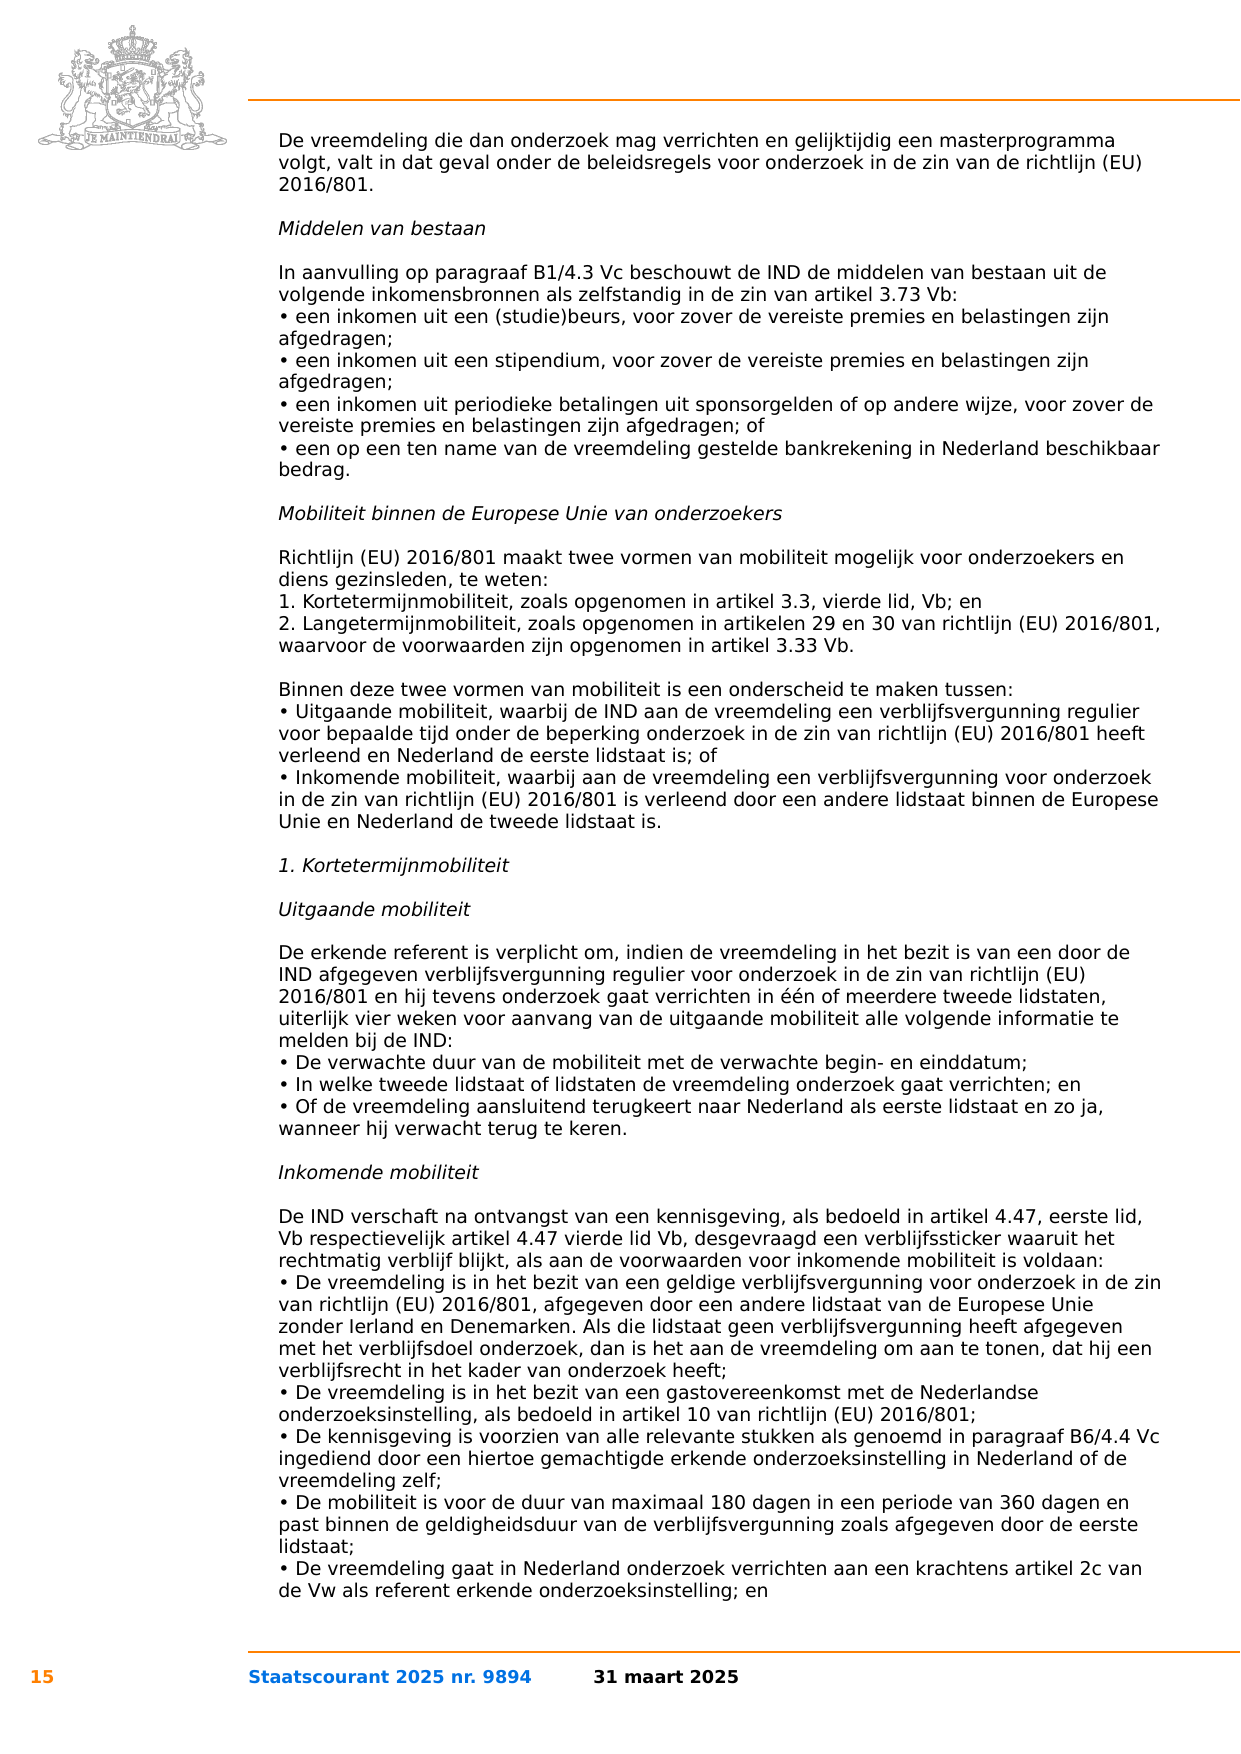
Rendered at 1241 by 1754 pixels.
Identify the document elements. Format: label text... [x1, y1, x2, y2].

text Richtlijn (EU) 2016/801 maakt twee vormen van mobiliteit mogelijk voor onderzoekers en diens gezinsleden, te weten: [278, 547, 1163, 591]
text In aanvulling op paragraaf B1/4.3 Vc beschouwt de IND de middelen van bestaan uit de volgende inkomensbronnen als zelfstandig in de zin van artikel 3.73 Vb: [278, 262, 1163, 306]
text • Of de vreemdeling aansluitend terugkeert naar Nederland als eerste lidstaat en zo ja, wanneer hij verwacht terug te keren. [278, 1096, 1163, 1140]
subtitle Middelen van bestaan [278, 218, 1163, 240]
text Binnen deze twee vormen van mobiliteit is een onderscheid te maken tussen: [278, 679, 1163, 701]
text • De vreemdeling gaat in Nederland onderzoek verrichten aan een krachtens artikel 2c van de Vw als referent erkende onderzoeksinstelling; en [278, 1557, 1163, 1601]
subtitle 1. Kortetermijnmobiliteit [278, 854, 1163, 877]
text De vreemdeling die dan onderzoek mag verrichten en gelijktijdig een masterprogramma volgt, valt in dat geval onder de beleidsregels voor onderzoek in de zin van de richtlijn (EU) 2016/801. [278, 130, 1163, 196]
text • een inkomen uit een stipendium, voor zover de vereiste premies en belastingen zijn afgedragen; [278, 349, 1163, 393]
text • De vreemdeling is in het bezit van een geldige verblijfsvergunning voor onderzoek in de zin van richtlijn (EU) 2016/801, afgegeven door een andere lidstaat van de Europese Unie zonder Ierland en Denemarken. Als die lidstaat geen verblijfsvergunning heeft afgegeven met het verblijfsdoel onderzoek, dan is het aan de vreemdeling om aan te tonen, dat hij een verblijfsrecht in het kader van onderzoek heeft; [278, 1272, 1163, 1382]
text 1. Kortetermijnmobiliteit, zoals opgenomen in artikel 3.3, vierde lid, Vb; en [278, 591, 1163, 613]
text De erkende referent is verplicht om, indien de vreemdeling in het bezit is van een door de IND afgegeven verblijfsvergunning regulier voor onderzoek in de zin van richtlijn (EU) 2016/801 en hij tevens onderzoek gaat verrichten in één of meerdere tweede lidstaten, uiterlijk vier weken voor aanvang van de uitgaande mobiliteit alle volgende informatie te melden bij de IND: [278, 942, 1163, 1052]
text De IND verschaft na ontvangst van een kennisgeving, als bedoeld in artikel 4.47, eerste lid, Vb respectievelijk artikel 4.47 vierde lid Vb, desgevraagd een verblijfssticker waaruit het rechtmatig verblijf blijkt, als aan de voorwaarden voor inkomende mobiliteit is voldaan: [278, 1206, 1163, 1272]
picture [38, 25, 227, 150]
text • De kennisgeving is voorzien van alle relevante stukken als genoemd in paragraaf B6/4.4 Vc ingediend door een hiertoe gemachtigde erkende onderzoeksinstelling in Nederland of de vreemdeling zelf; [278, 1426, 1163, 1492]
subtitle Inkomende mobiliteit [278, 1162, 1163, 1184]
text • een op een ten name van de vreemdeling gestelde bankrekening in Nederland beschikbaar bedrag. [278, 437, 1163, 481]
subtitle Uitgaande mobiliteit [278, 898, 1163, 920]
subtitle Mobiliteit binnen de Europese Unie van onderzoekers [278, 503, 1163, 525]
text 2. Langetermijnmobiliteit, zoals opgenomen in artikelen 29 en 30 van richtlijn (EU) 2016/801, waarvoor de voorwaarden zijn opgenomen in artikel 3.33 Vb. [278, 613, 1163, 657]
text • Inkomende mobiliteit, waarbij aan de vreemdeling een verblijfsvergunning voor onderzoek in de zin van richtlijn (EU) 2016/801 is verleend door een andere lidstaat binnen de Europese Unie en Nederland de tweede lidstaat is. [278, 767, 1163, 833]
text • Uitgaande mobiliteit, waarbij de IND aan de vreemdeling een verblijfsvergunning regulier voor bepaalde tijd onder de beperking onderzoek in de zin van richtlijn (EU) 2016/801 heeft verleend en Nederland de eerste lidstaat is; of [278, 701, 1163, 767]
text • een inkomen uit een (studie)beurs, voor zover de vereiste premies en belastingen zijn afgedragen; [278, 306, 1163, 349]
text • In welke tweede lidstaat of lidstaten de vreemdeling onderzoek gaat verrichten; en [278, 1074, 1163, 1096]
text • De vreemdeling is in het bezit van een gastovereenkomst met de Nederlandse onderzoeksinstelling, als bedoeld in artikel 10 van richtlijn (EU) 2016/801; [278, 1382, 1163, 1426]
text • een inkomen uit periodieke betalingen uit sponsorgelden of op andere wijze, voor zover de vereiste premies en belastingen zijn afgedragen; of [278, 393, 1163, 437]
text • De verwachte duur van de mobiliteit met de verwachte begin- en einddatum; [278, 1052, 1163, 1074]
text • De mobiliteit is voor de duur van maximaal 180 dagen in een periode van 360 dagen en past binnen de geldigheidsduur van de verblijfsvergunning zoals afgegeven door de eerste lidstaat; [278, 1492, 1163, 1557]
